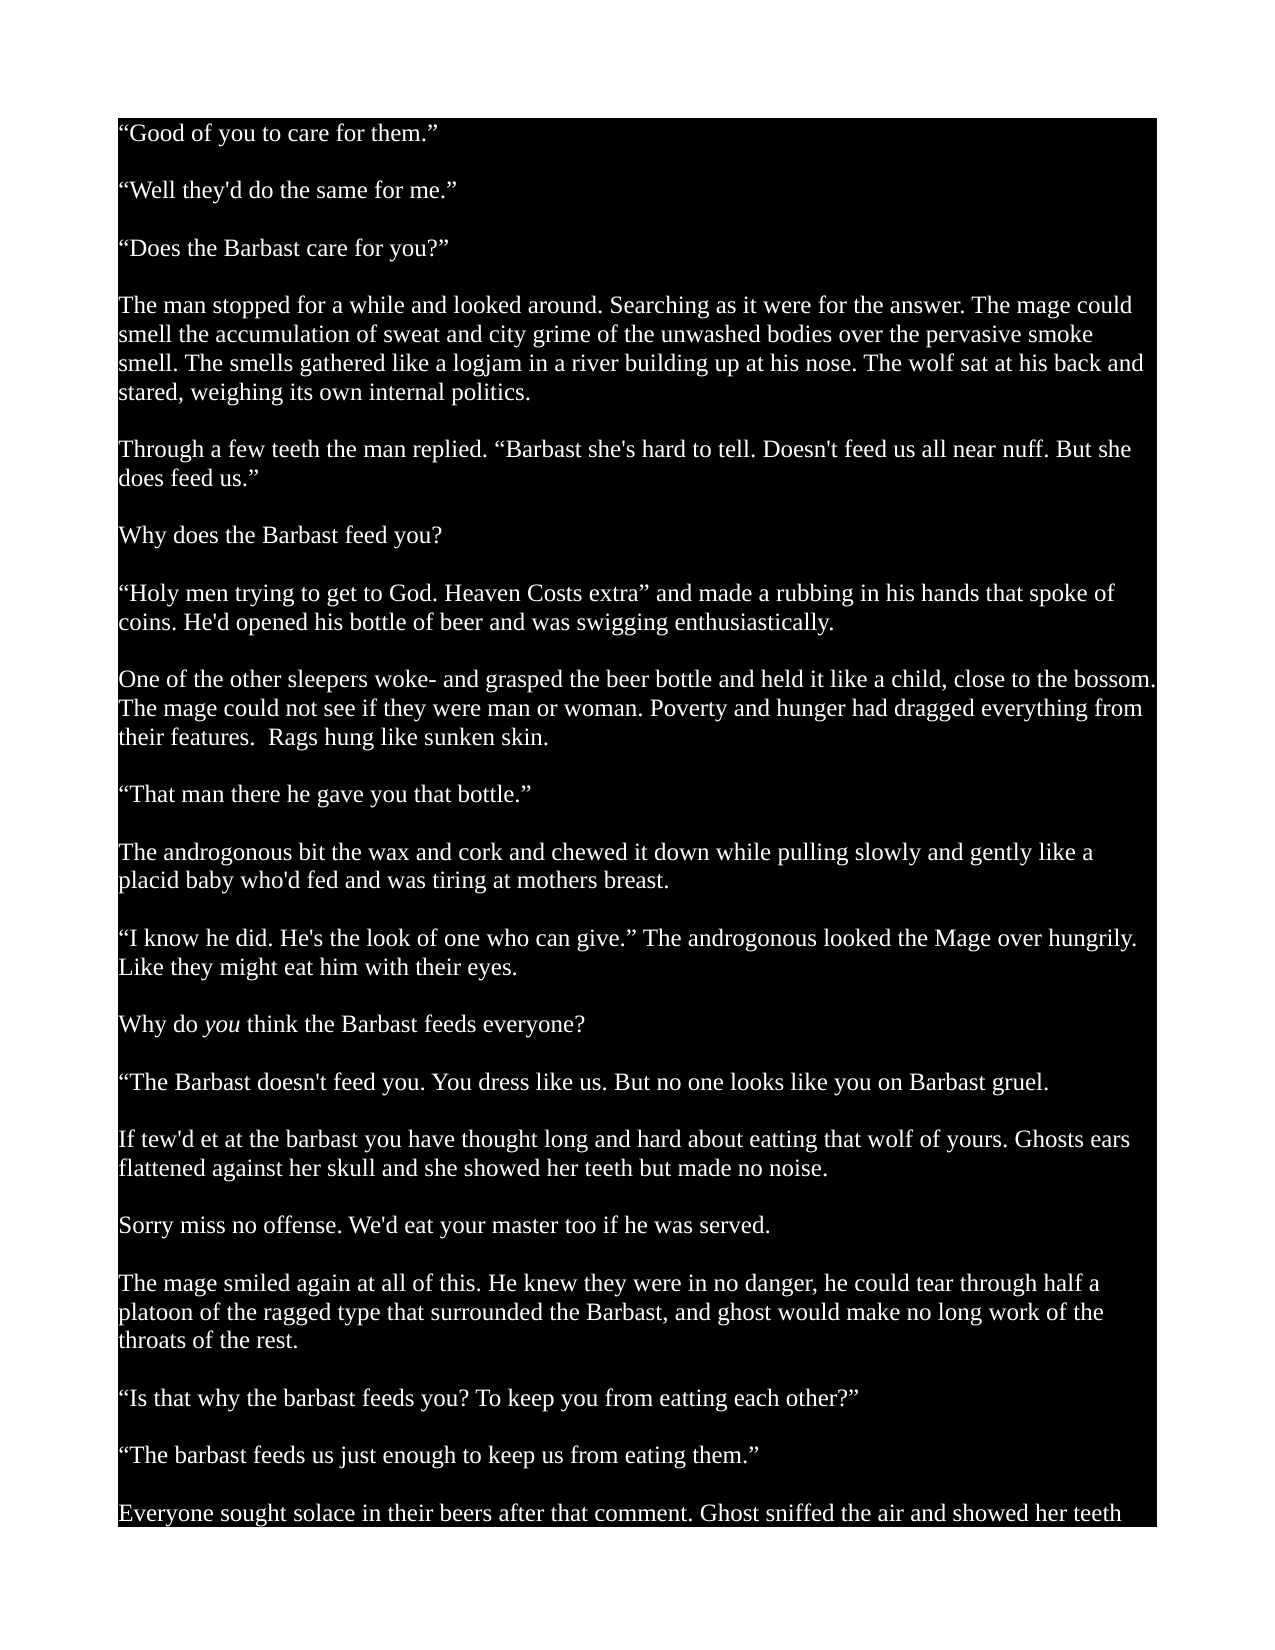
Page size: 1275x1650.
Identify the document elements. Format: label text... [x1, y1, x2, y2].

text The man stopped for a while and looked around. Searching as it were for the answer. The mage could smell the accumulation of sweat and city grime of the unwashed bodies over the pervasive smoke smell. The smells gathered like a logjam in a river building up at his nose. The wolf sat at his back and stared, weighing its own internal politics. Through a few teeth the man replied. “Barbast she's hard to tell. Doesn't feed us all near nuff. But she does feed us.” Why does the Barbast feed you? “Holy men trying to get to God. Heaven Costs extra” and made a rubbing in his hands that spoke of coins. He'd opened his bottle of beer and was swigging enthusiastically. [118, 291, 1157, 636]
text One of the other sleepers woke- and grasped the beer bottle and held it like a child, close to the bossom. The mage could not see if they were man or woman. Poverty and hunger had dragged everything from their features. Rags hung like sunken skin. “That man there he gave you that bottle.” The androgonous bit the wax and cork and chewed it down while pulling slowly and gently like a placid baby who'd fed and was tiring at mothers breast. “I know he did. He's the look of one who can give.” The androgonous looked the Mage over hungrily. Like they might eat him with their eyes. Why do you think the Barbast feeds everyone? “The Barbast doesn't feed you. You dress like us. But no one looks like you on Barbast gruel. If tew'd et at the barbast you have thought long and hard about eatting that wolf of yours. Ghosts ears flattened against her skull and she showed her teeth but made no noise. Sorry miss no offense. We'd eat your master too if he was served. The mage smiled again at all of this. He knew they were in no danger, he could tear through half a platoon of the ragged type that surrounded the Barbast, and ghost would make no long work of the throats of the rest. [118, 664, 1157, 1354]
text “Is that why the barbast feeds you? To keep you from eatting each other?” “The barbast feeds us just enough to keep us from eating them.” Everyone sought solace in their beers after that comment. Ghost sniffed the air and showed her teeth [118, 1383, 1157, 1527]
text “Good of you to care for them.” “Well they'd do the same for me.” “Does the Barbast care for you?” [118, 118, 1157, 262]
